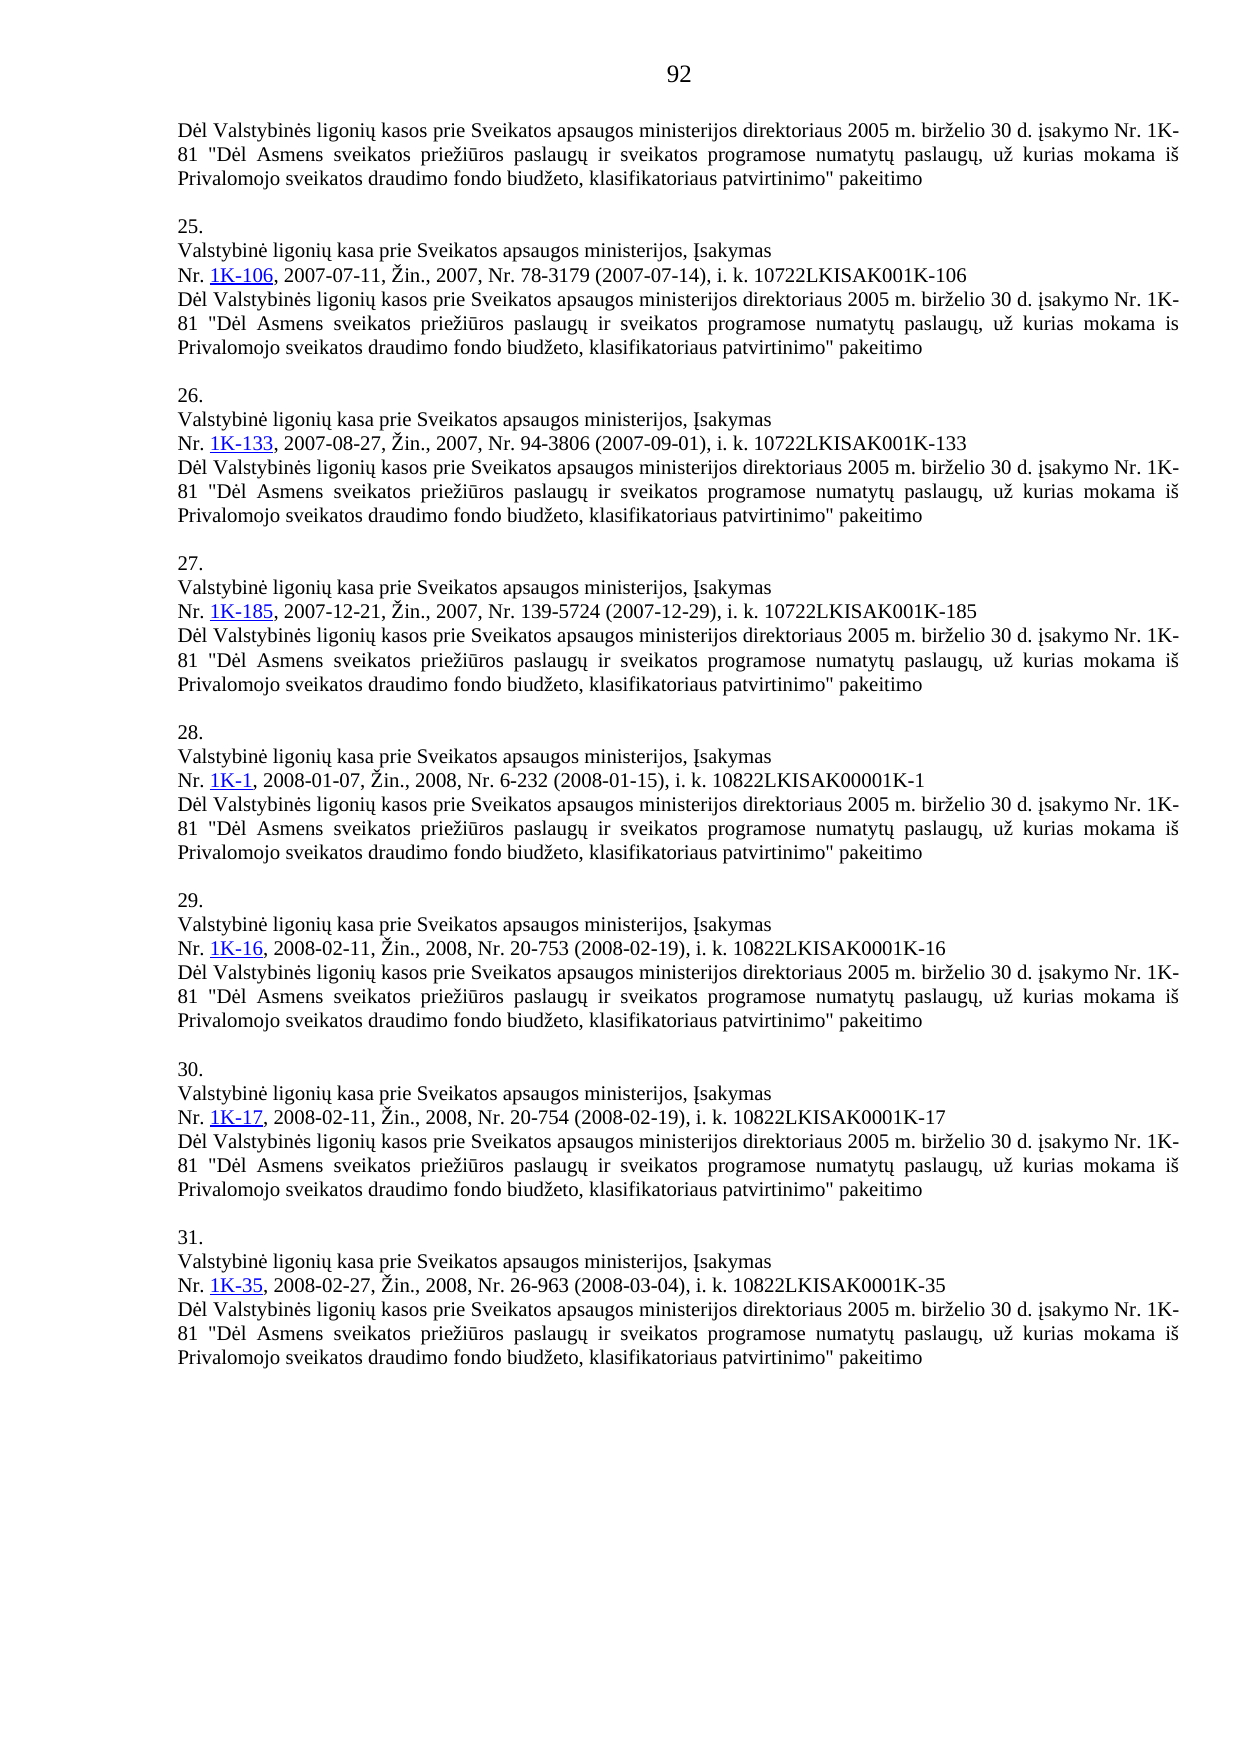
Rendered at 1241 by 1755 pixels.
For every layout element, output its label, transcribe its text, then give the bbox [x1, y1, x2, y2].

text Nr. 1K-35, 2008-02-27, Žin., 2008, Nr. 26-963 (2008-03-04), i. k. 10822LKISAK0001K-35 [177, 1273, 1181, 1297]
text Dėl Valstybinės ligonių kasos prie Sveikatos apsaugos ministerijos direktoriaus 2005 m. birželio 30 d. įsakymo Nr. 1K-81 "Dėl Asmens sveikatos priežiūros paslaugų ir sveikatos programose numatytų paslaugų, už kurias mokama iš Privalomojo sveikatos draudimo fondo biudžeto, klasifikatoriaus patvirtinimo" pakeitimo [177, 792, 1181, 864]
text 29. [177, 888, 1181, 912]
text Valstybinė ligonių kasa prie Sveikatos apsaugos ministerijos, Įsakymas [177, 238, 1181, 262]
text 31. [177, 1225, 1181, 1249]
text Dėl Valstybinės ligonių kasos prie Sveikatos apsaugos ministerijos direktoriaus 2005 m. birželio 30 d. įsakymo Nr. 1K-81 "Dėl Asmens sveikatos priežiūros paslaugų ir sveikatos programose numatytų paslaugų, už kurias mokama iš Privalomojo sveikatos draudimo fondo biudžeto, klasifikatoriaus patvirtinimo" pakeitimo [177, 455, 1181, 527]
text Nr. 1K-1, 2008-01-07, Žin., 2008, Nr. 6-232 (2008-01-15), i. k. 10822LKISAK00001K-1 [177, 768, 1181, 792]
text Nr. 1K-16, 2008-02-11, Žin., 2008, Nr. 20-753 (2008-02-19), i. k. 10822LKISAK0001K-16 [177, 936, 1181, 960]
text Nr. 1K-133, 2007-08-27, Žin., 2007, Nr. 94-3806 (2007-09-01), i. k. 10722LKISAK001K-133 [177, 431, 1181, 455]
text Dėl Valstybinės ligonių kasos prie Sveikatos apsaugos ministerijos direktoriaus 2005 m. birželio 30 d. įsakymo Nr. 1K-81 "Dėl Asmens sveikatos priežiūros paslaugų ir sveikatos programose numatytų paslaugų, už kurias mokama iš Privalomojo sveikatos draudimo fondo biudžeto, klasifikatoriaus patvirtinimo" pakeitimo [177, 623, 1181, 696]
text Valstybinė ligonių kasa prie Sveikatos apsaugos ministerijos, Įsakymas [177, 744, 1181, 768]
text Valstybinė ligonių kasa prie Sveikatos apsaugos ministerijos, Įsakymas [177, 407, 1181, 431]
text Valstybinė ligonių kasa prie Sveikatos apsaugos ministerijos, Įsakymas [177, 575, 1181, 599]
text Valstybinė ligonių kasa prie Sveikatos apsaugos ministerijos, Įsakymas [177, 912, 1181, 936]
text Dėl Valstybinės ligonių kasos prie Sveikatos apsaugos ministerijos direktoriaus 2005 m. birželio 30 d. įsakymo Nr. 1K-81 "Dėl Asmens sveikatos priežiūros paslaugų ir sveikatos programose numatytų paslaugų, už kurias mokama is Privalomojo sveikatos draudimo fondo biudžeto, klasifikatoriaus patvirtinimo" pakeitimo [177, 287, 1181, 359]
text Dėl Valstybinės ligonių kasos prie Sveikatos apsaugos ministerijos direktoriaus 2005 m. birželio 30 d. įsakymo Nr. 1K-81 "Dėl Asmens sveikatos priežiūros paslaugų ir sveikatos programose numatytų paslaugų, už kurias mokama iš Privalomojo sveikatos draudimo fondo biudžeto, klasifikatoriaus patvirtinimo" pakeitimo [177, 1297, 1181, 1369]
text 28. [177, 720, 1181, 744]
text Valstybinė ligonių kasa prie Sveikatos apsaugos ministerijos, Įsakymas [177, 1249, 1181, 1273]
text Nr. 1K-17, 2008-02-11, Žin., 2008, Nr. 20-754 (2008-02-19), i. k. 10822LKISAK0001K-17 [177, 1105, 1181, 1129]
text Nr. 1K-185, 2007-12-21, Žin., 2007, Nr. 139-5724 (2007-12-29), i. k. 10722LKISAK001K-185 [177, 599, 1181, 623]
text 27. [177, 551, 1181, 575]
text Dėl Valstybinės ligonių kasos prie Sveikatos apsaugos ministerijos direktoriaus 2005 m. birželio 30 d. įsakymo Nr. 1K-81 "Dėl Asmens sveikatos priežiūros paslaugų ir sveikatos programose numatytų paslaugų, už kurias mokama iš Privalomojo sveikatos draudimo fondo biudžeto, klasifikatoriaus patvirtinimo" pakeitimo [177, 118, 1181, 190]
text Dėl Valstybinės ligonių kasos prie Sveikatos apsaugos ministerijos direktoriaus 2005 m. birželio 30 d. įsakymo Nr. 1K-81 "Dėl Asmens sveikatos priežiūros paslaugų ir sveikatos programose numatytų paslaugų, už kurias mokama iš Privalomojo sveikatos draudimo fondo biudžeto, klasifikatoriaus patvirtinimo" pakeitimo [177, 960, 1181, 1032]
text 30. [177, 1057, 1181, 1081]
text Nr. 1K-106, 2007-07-11, Žin., 2007, Nr. 78-3179 (2007-07-14), i. k. 10722LKISAK001K-106 [177, 262, 1181, 287]
text 25. [177, 214, 1181, 238]
text Dėl Valstybinės ligonių kasos prie Sveikatos apsaugos ministerijos direktoriaus 2005 m. birželio 30 d. įsakymo Nr. 1K-81 "Dėl Asmens sveikatos priežiūros paslaugų ir sveikatos programose numatytų paslaugų, už kurias mokama iš Privalomojo sveikatos draudimo fondo biudžeto, klasifikatoriaus patvirtinimo" pakeitimo [177, 1129, 1181, 1201]
text 26. [177, 383, 1181, 407]
text Valstybinė ligonių kasa prie Sveikatos apsaugos ministerijos, Įsakymas [177, 1081, 1181, 1105]
